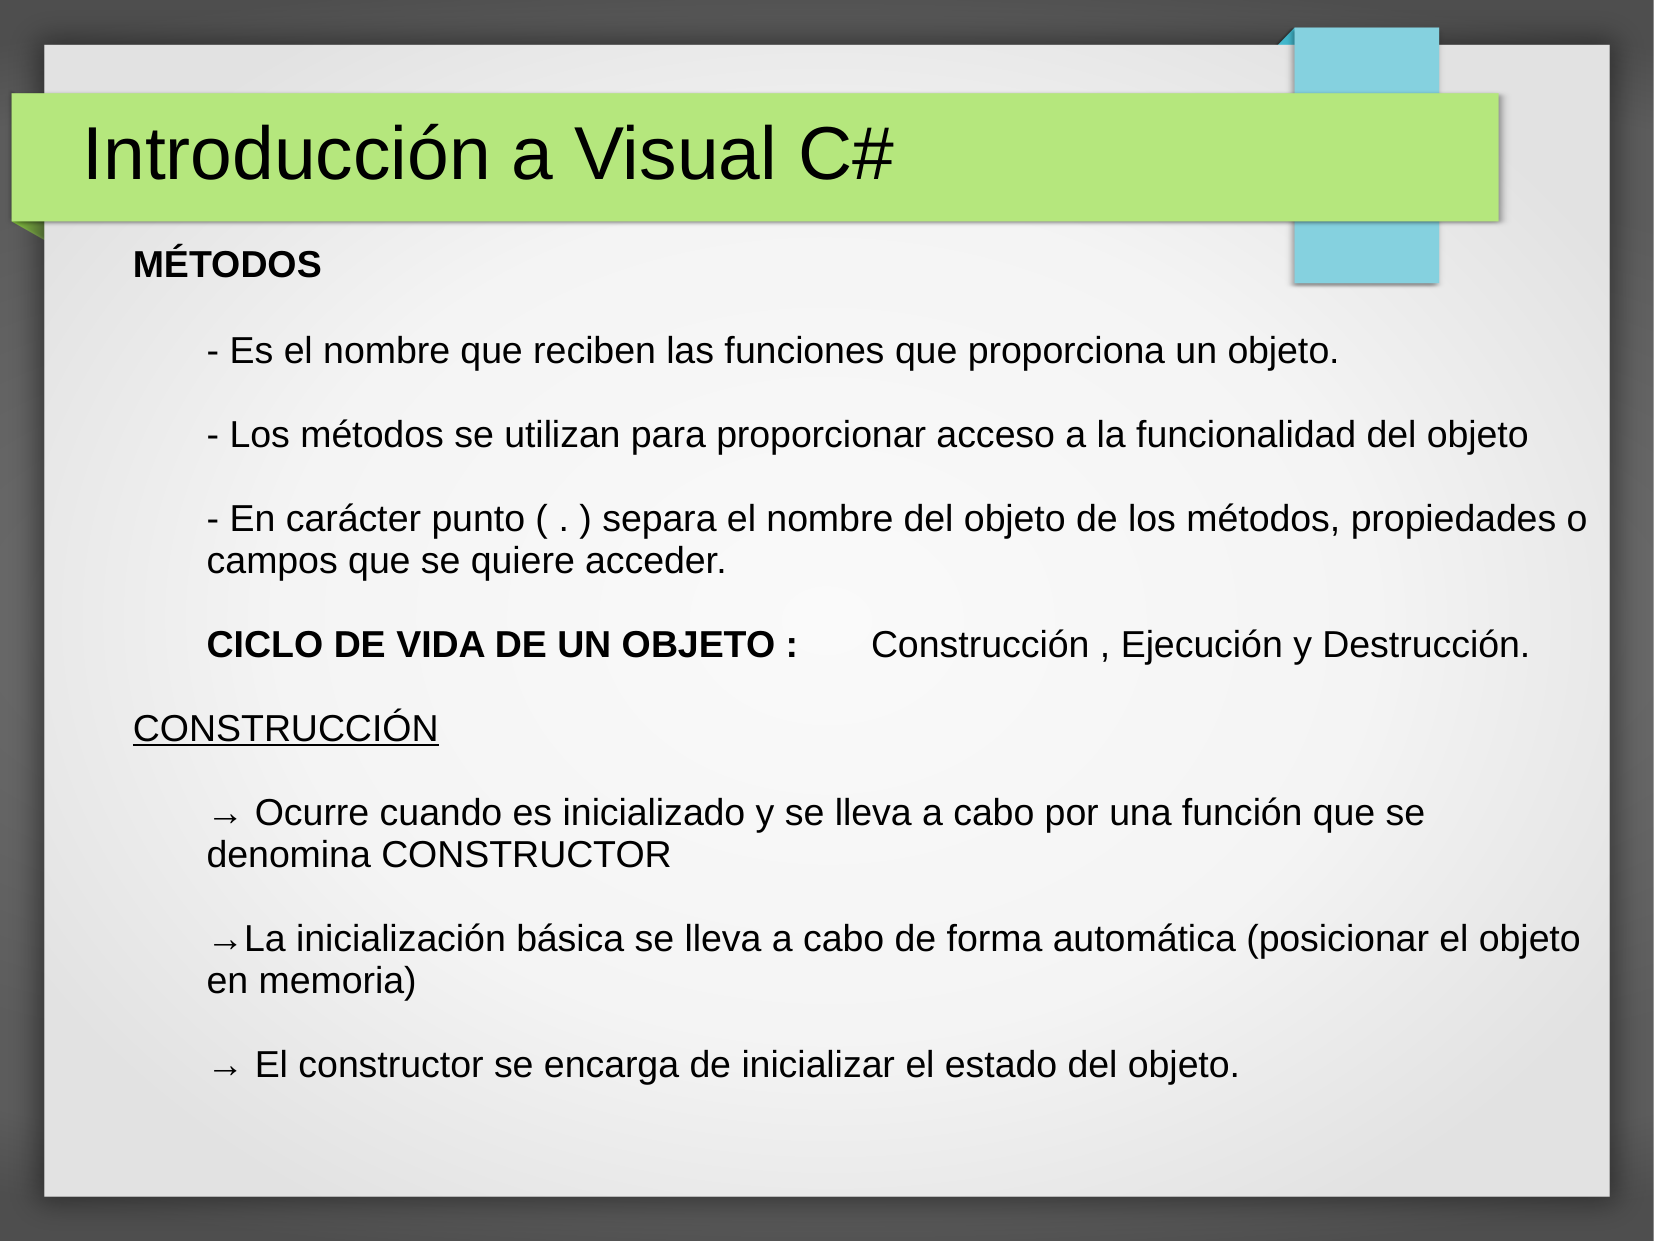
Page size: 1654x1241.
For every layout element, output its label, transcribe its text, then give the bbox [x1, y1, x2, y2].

title Introducción a Visual C# [82, 94, 1264, 213]
picture [0, 0, 1654, 1241]
text_box MÉTODOS - Es el nombre que reciben las funciones que proporciona un objeto. - Los métodos se utilizan para proporcionar acceso a la funcionalidad del objeto - En carácter punto ( . ) separa el nombre del objeto de los métodos, propiedades o campos que se quiere acceder. CICLO DE VIDA DE UN OBJETO : Construcción , Ejecución y Destrucción. CONSTRUCCIÓN → Ocurre cuando es inicializado y se lleva a cabo por una función que se denomina CONSTRUCTOR →La inicialización básica se lleva a cabo de forma automática (posicionar el objeto en memoria) → El constructor se encarga de inicializar el estado del objeto. [59, 236, 1595, 1241]
